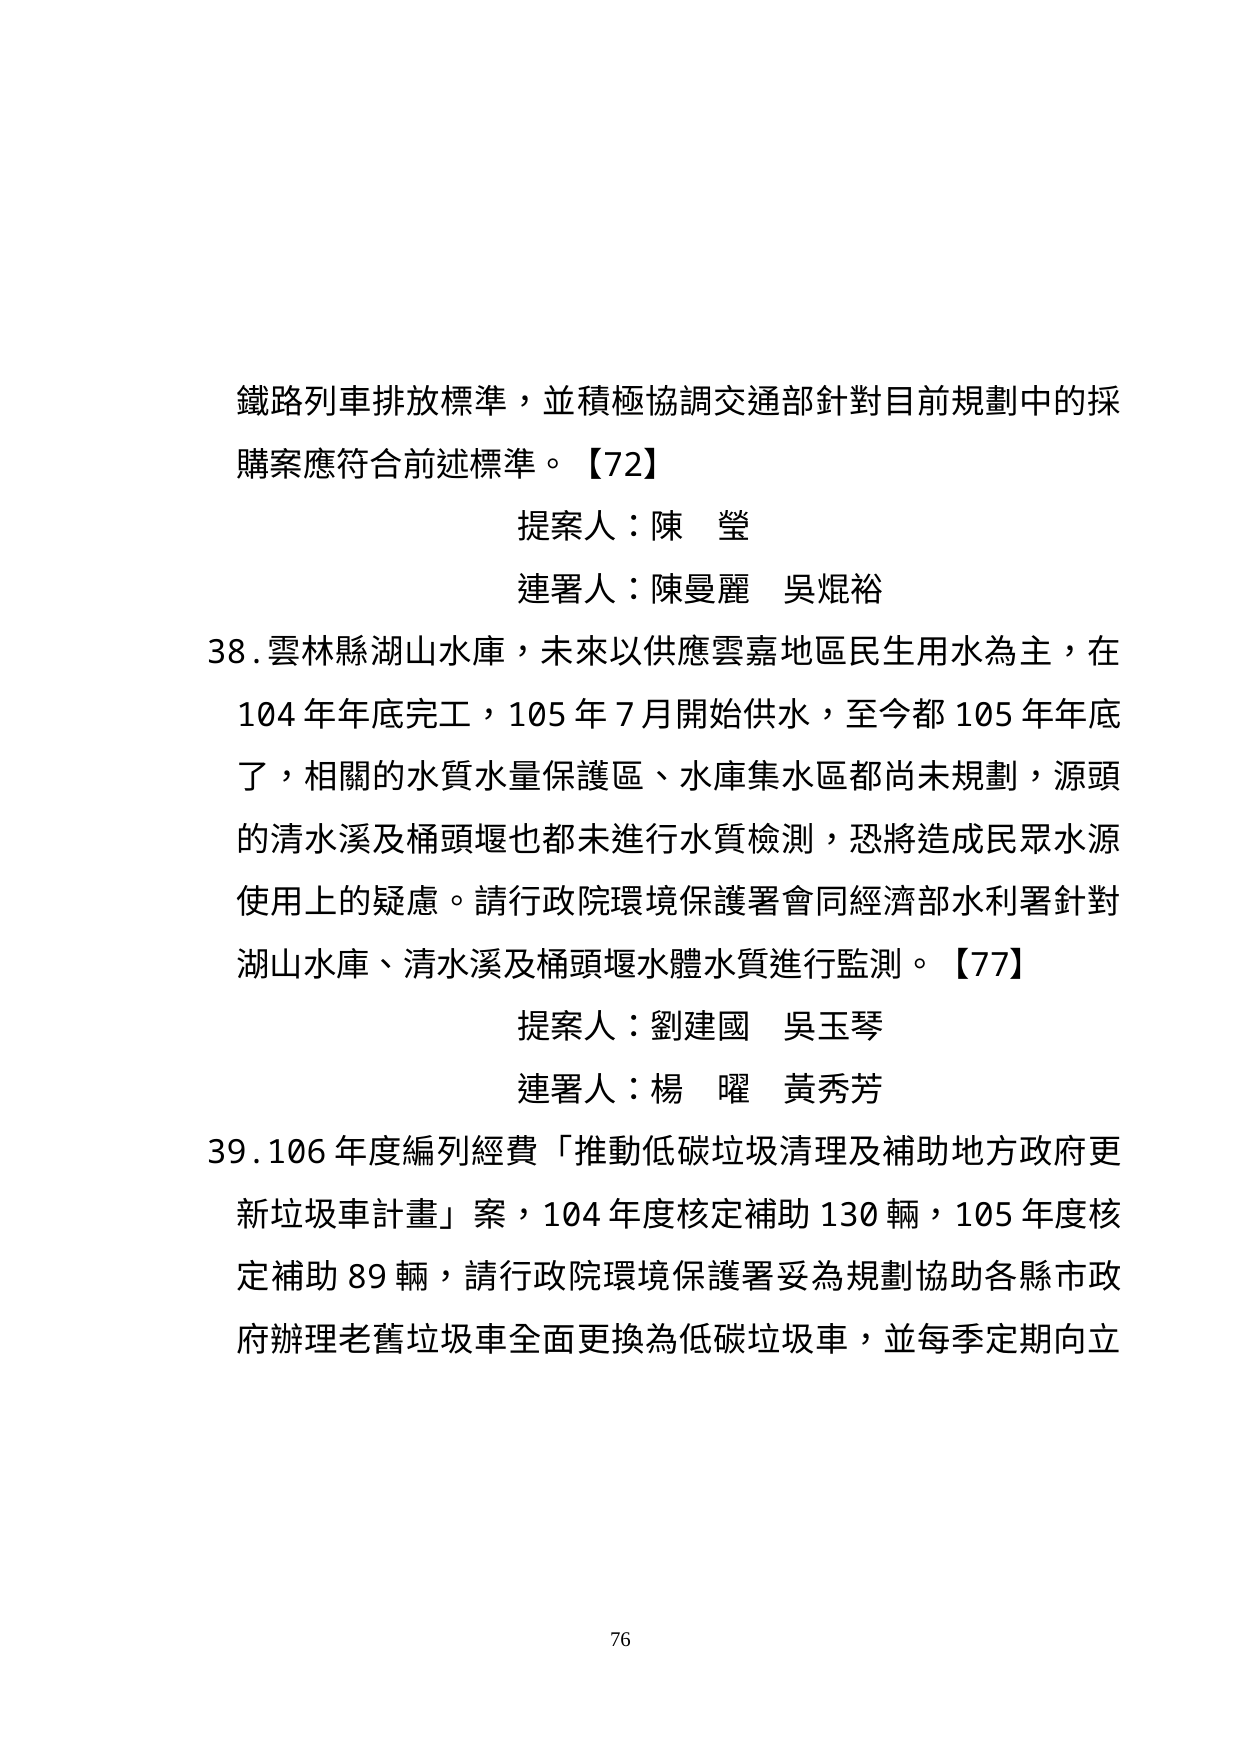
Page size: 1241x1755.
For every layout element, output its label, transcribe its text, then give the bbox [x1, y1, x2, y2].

text 提案人：劉建國 吳玉琴 [118, 983, 1122, 1045]
text 連署人：陳曼麗 吳焜裕 [118, 545, 1122, 608]
text 39.106年度編列經費「推動低碳垃圾清理及補助地方政府更新垃圾車計畫」案，104年度核定補助130輛，105年度核定補助89輛，請行政院環境保護署妥為規劃協助各縣市政府辦理老舊垃圾車全面更換為低碳垃圾車，並每季定期向立 [206, 1108, 1122, 1358]
text 提案人：陳 瑩 [118, 483, 1122, 545]
text 連署人：楊 曜 黃秀芳 [118, 1045, 1122, 1108]
text 鐵路列車排放標準，並積極協調交通部針對目前規劃中的採購案應符合前述標準。【72】 [206, 358, 1122, 483]
text 38.雲林縣湖山水庫，未來以供應雲嘉地區民生用水為主，在104年年底完工，105年7月開始供水，至今都105年年底了，相關的水質水量保護區、水庫集水區都尚未規劃，源頭的清水溪及桶頭堰也都未進行水質檢測，恐將造成民眾水源使用上的疑慮。請行政院環境保護署會同經濟部水利署針對湖山水庫、清水溪及桶頭堰水體水質進行監測。【77】 [206, 608, 1122, 983]
